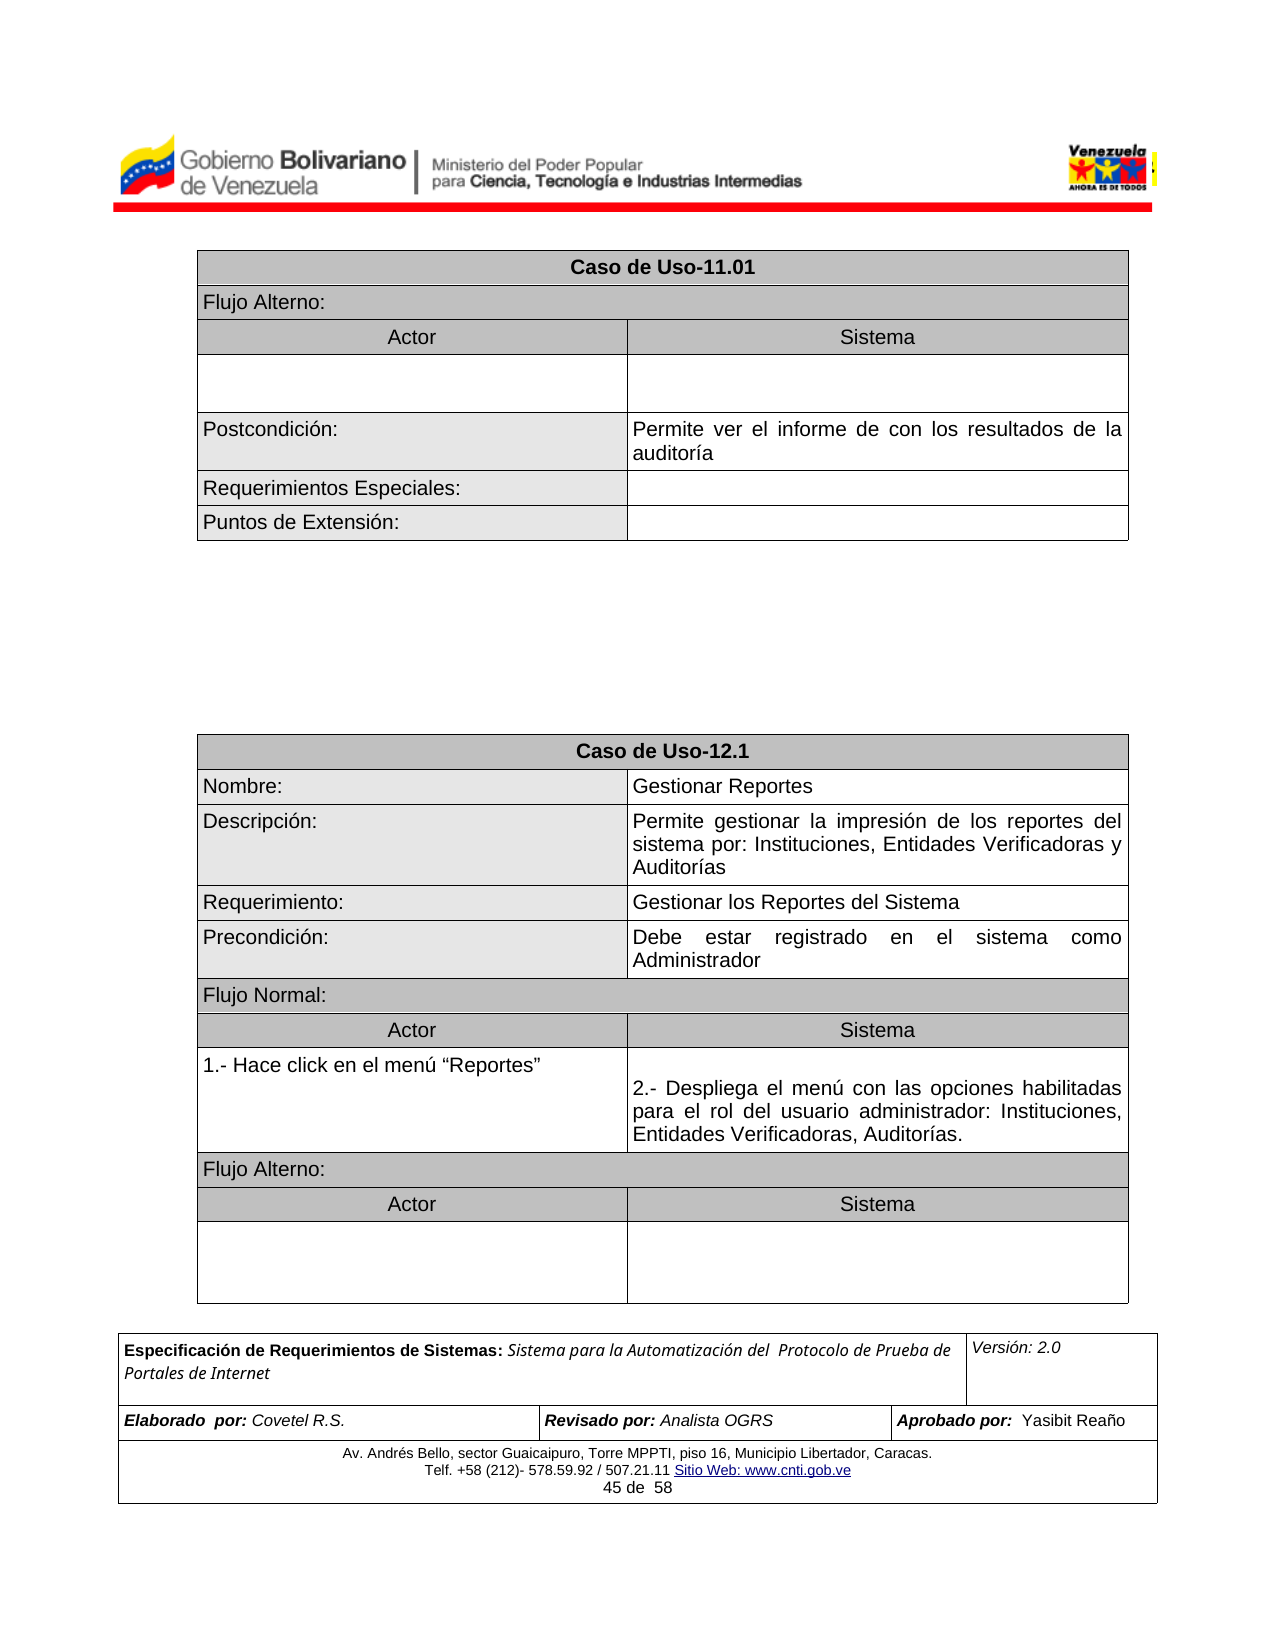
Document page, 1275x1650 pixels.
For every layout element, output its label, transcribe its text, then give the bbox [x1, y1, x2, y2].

table_cell Postcondición: [198, 413, 627, 470]
table_cell Actor [198, 1014, 627, 1047]
table_cell [628, 1222, 1128, 1303]
table_cell Gestionar Reportes [628, 770, 1128, 804]
table_cell Requerimientos Especiales: [198, 471, 627, 505]
table_cell Permite ver el informe de con los resultados de la auditoría [628, 413, 1128, 470]
table_cell [198, 1222, 627, 1303]
table_cell [628, 471, 1128, 505]
table_cell Actor [198, 1188, 627, 1221]
table_cell Flujo Alterno: [198, 286, 1128, 319]
table_header Caso de Uso-11.01 [198, 251, 1128, 284]
table_cell Debe estar registrado en el sistema como Administrador [628, 921, 1128, 978]
table_cell 1.- Hace click en el menú “Reportes” [198, 1048, 627, 1152]
table_cell Sistema [628, 1014, 1128, 1047]
table_cell Nombre: [198, 770, 627, 804]
picture [113, 126, 1153, 212]
table_cell Descripción: [198, 805, 627, 885]
table_cell Gestionar los Reportes del Sistema [628, 886, 1128, 920]
table_cell 2.- Despliega el menú con las opciones habilitadas para el rol del usuario administrador: Instituciones, Entidades Verificadoras, Auditorías. [628, 1048, 1128, 1152]
table_cell [628, 506, 1128, 540]
table_cell Actor [198, 320, 627, 354]
table_cell Puntos de Extensión: [198, 506, 627, 540]
table_cell Requerimiento: [198, 886, 627, 920]
table_cell Sistema [628, 1188, 1128, 1221]
table_cell Flujo Alterno: [198, 1153, 1128, 1187]
table_cell [628, 355, 1128, 412]
table_cell Flujo Normal: [198, 979, 1128, 1012]
table_header Caso de Uso-12.1 [198, 735, 1128, 769]
table_cell Sistema [628, 320, 1128, 354]
table_cell Precondición: [198, 921, 627, 978]
table_cell Permite gestionar la impresión de los reportes del sistema por: Instituciones, Entidades Verificadoras y Auditorías [628, 805, 1128, 885]
table_cell [198, 355, 627, 412]
